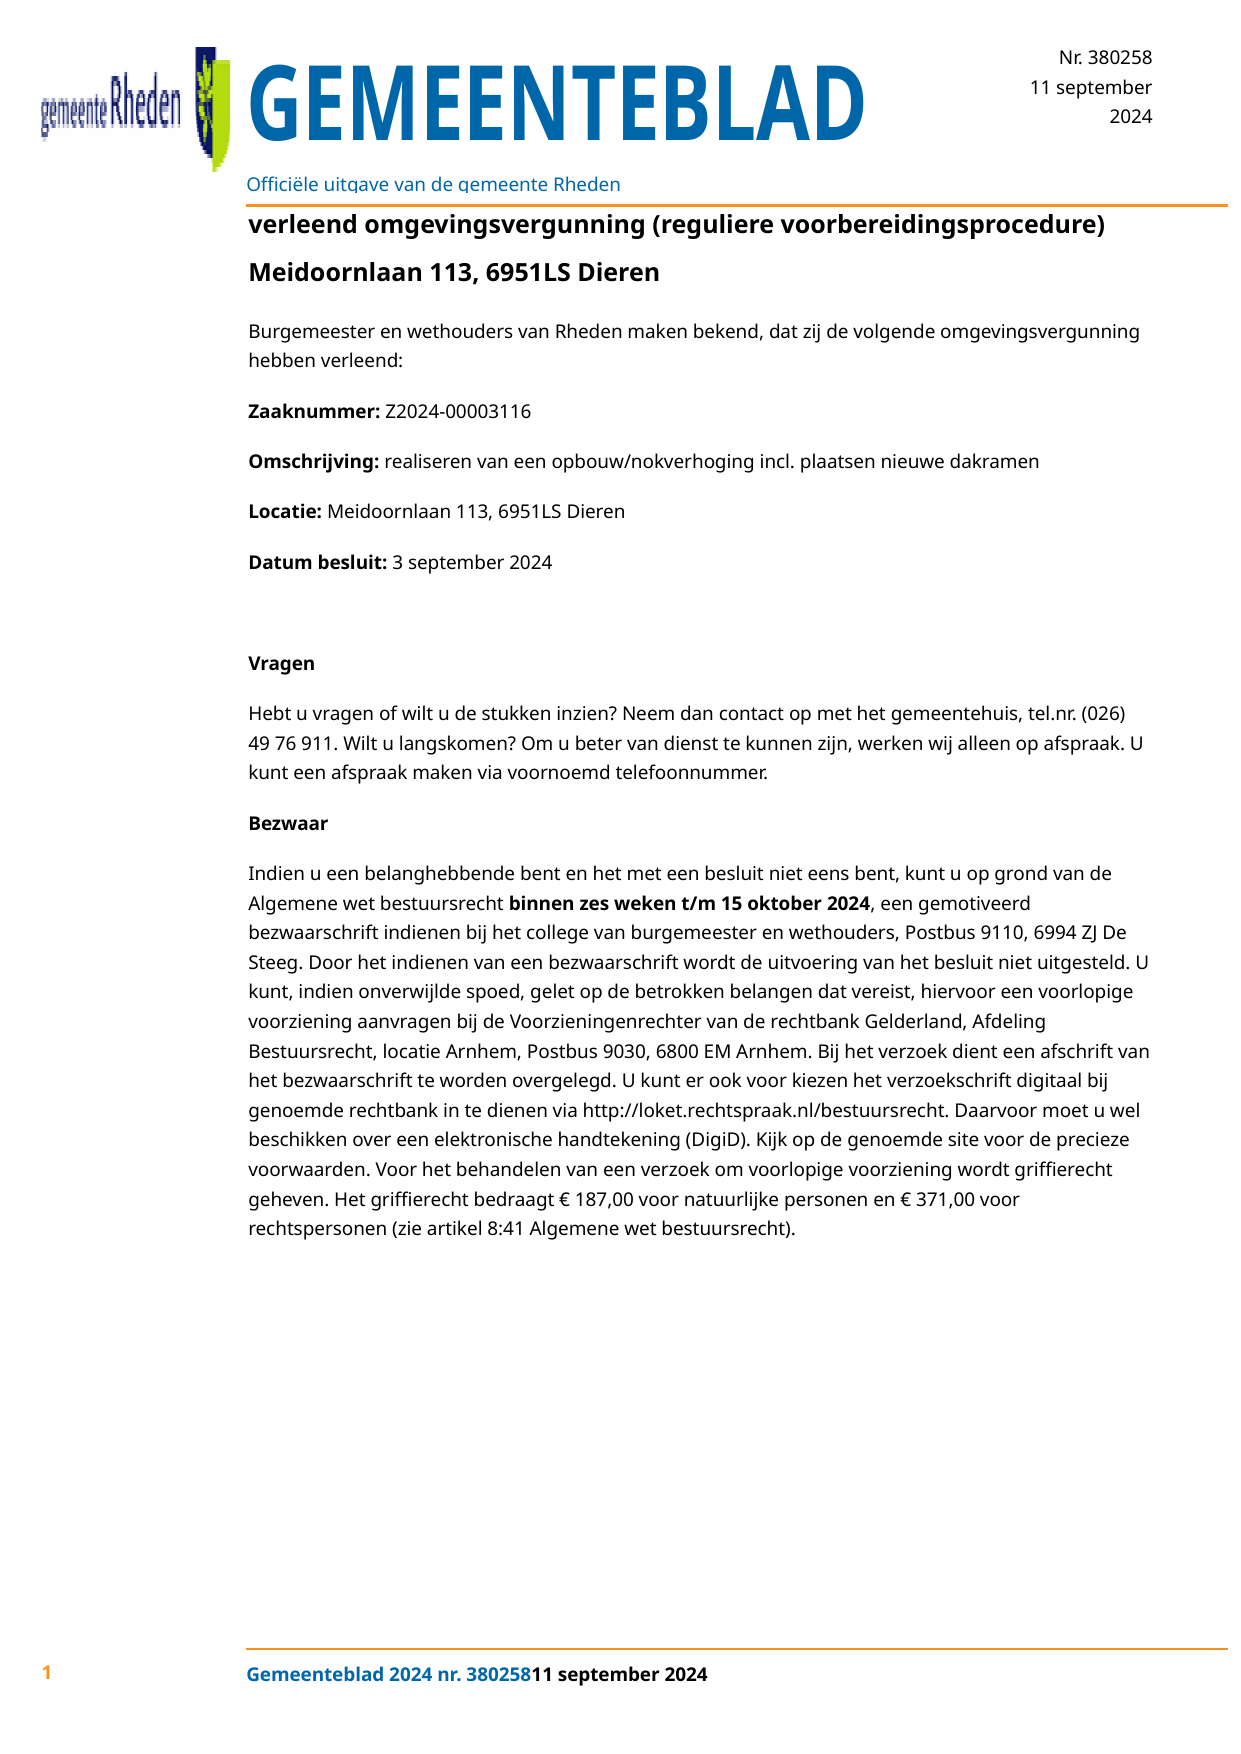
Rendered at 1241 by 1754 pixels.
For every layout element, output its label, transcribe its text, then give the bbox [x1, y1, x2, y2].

text Locatie: Meidoornlaan 113, 6951LS Dieren [248, 499, 1152, 524]
picture [41, 47, 231, 172]
text Hebt u vragen of wilt u de stukken inzien? Neem dan contact op met het gemeentehuis, tel.nr. (026) 49 76 911. Wilt u langskomen? Om u beter van dienst te kunnen zijn, werken wij alleen op afspraak. U kunt een afspraak maken via voornoemd telefoonnummer. [248, 700, 1152, 785]
text Vragen [248, 650, 1152, 676]
text Bezwaar [248, 810, 1152, 836]
text Burgemeester en wethouders van Rheden maken bekend, dat zij de volgende omgevingsvergunning hebben verleend: [248, 318, 1152, 373]
text Omschrijving: realiseren van een opbouw/nokverhoging incl. plaatsen nieuwe dakramen [248, 448, 1152, 474]
text Datum besluit: 3 september 2024 [248, 549, 1152, 575]
text verleend omgevingsvergunning (reguliere voorbereidingsprocedure) Meidoornlaan 113, 6951LS Dieren [248, 207, 1152, 288]
text Zaaknummer: Z2024-00003116 [248, 398, 1152, 424]
text Indien u een belanghebbende bent en het met een besluit niet eens bent, kunt u op grond van de Algemene wet bestuursrecht binnen zes weken t/m 15 oktober 2024, een gemotiveerd bezwaarschrift indienen bij het college van burgemeester en wethouders, Postbus 9110, 6994 ZJ De Steeg. Door het indienen van een bezwaarschrift wordt de uitvoering van het besluit niet uitgesteld. U kunt, indien onverwijlde spoed, gelet op de betrokken belangen dat vereist, hiervoor een voorlopige voorziening aanvragen bij de Voorzieningenrechter van de rechtbank Gelderland, Afdeling Bestuursrecht, locatie Arnhem, Postbus 9030, 6800 EM Arnhem. Bij het verzoek dient een afschrift van het bezwaarschrift te worden overgelegd. U kunt er ook voor kiezen het verzoekschrift digitaal bij genoemde rechtbank in te dienen via http://loket.rechtspraak.nl/bestuursrecht. Daarvoor moet u wel beschikken over een elektronische handtekening (DigiD). Kijk op de genoemde site voor de precieze voorwaarden. Voor het behandelen van een verzoek om voorlopige voorziening wordt griffierecht geheven. Het griffierecht bedraagt € 187,00 voor natuurlijke personen en € 371,00 voor rechtspersonen (zie artikel 8:41 Algemene wet bestuursrecht). [248, 860, 1152, 1241]
